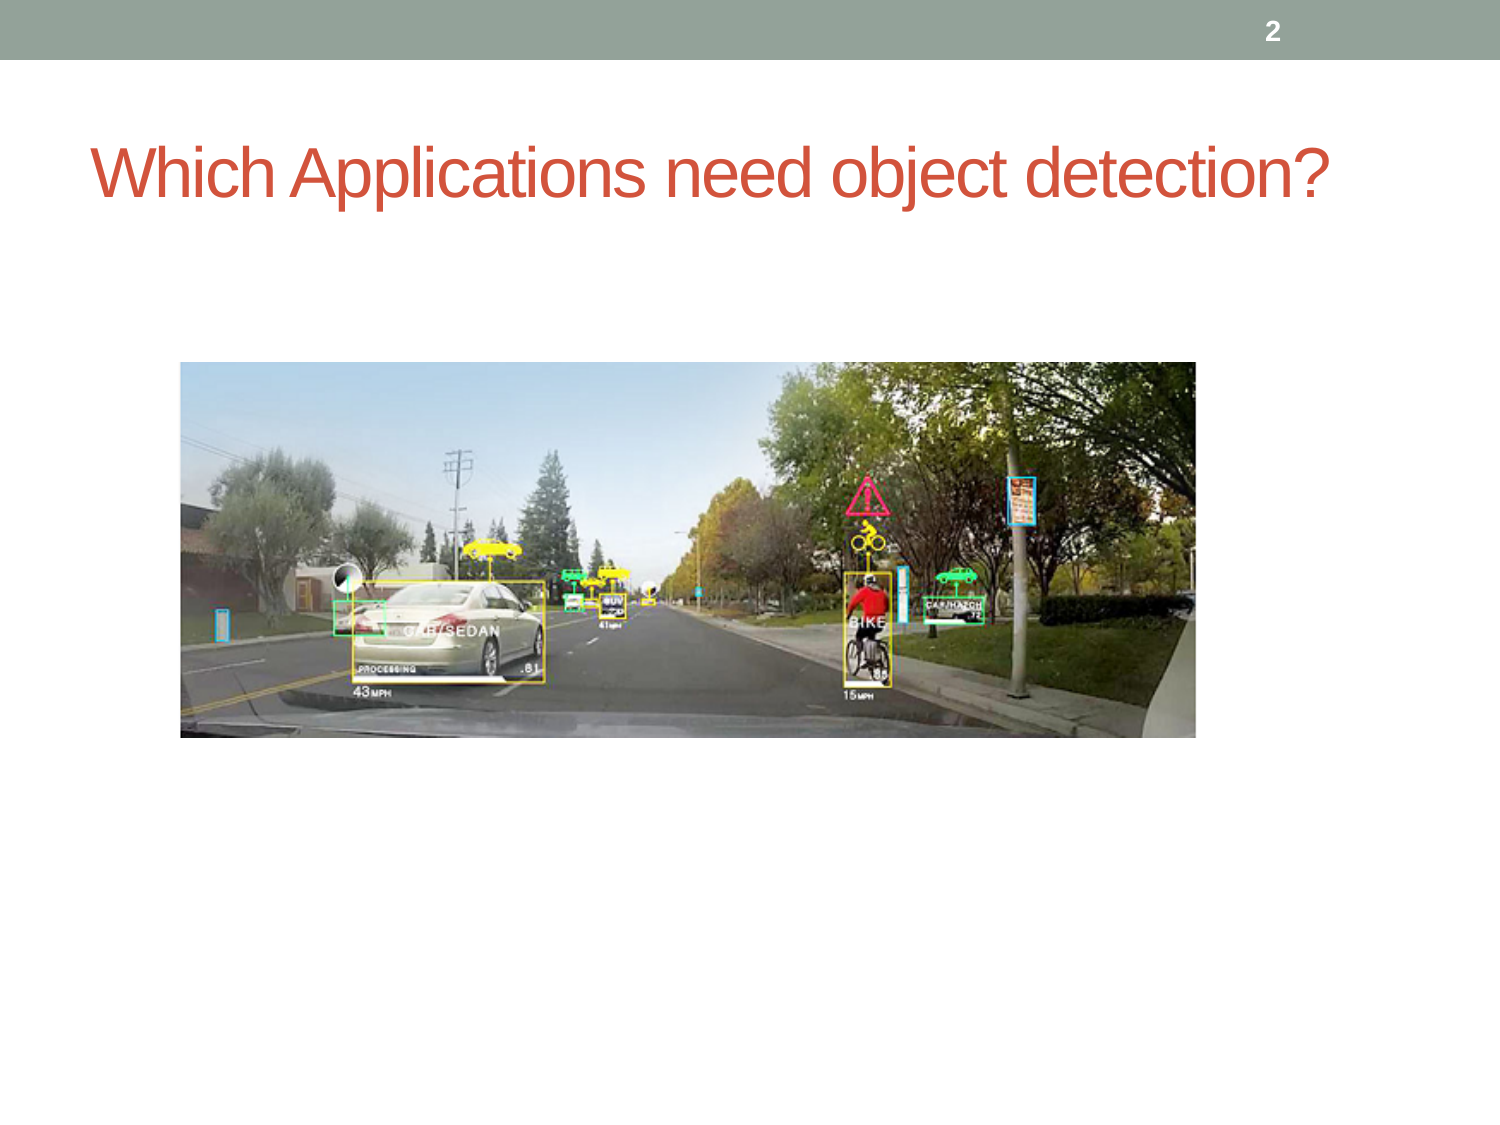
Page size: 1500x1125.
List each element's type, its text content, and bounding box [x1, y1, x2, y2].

title Which Applications need object detection? [75, 87, 1425, 250]
slide_number [1250, 3, 1425, 57]
picture [174, 362, 1203, 738]
